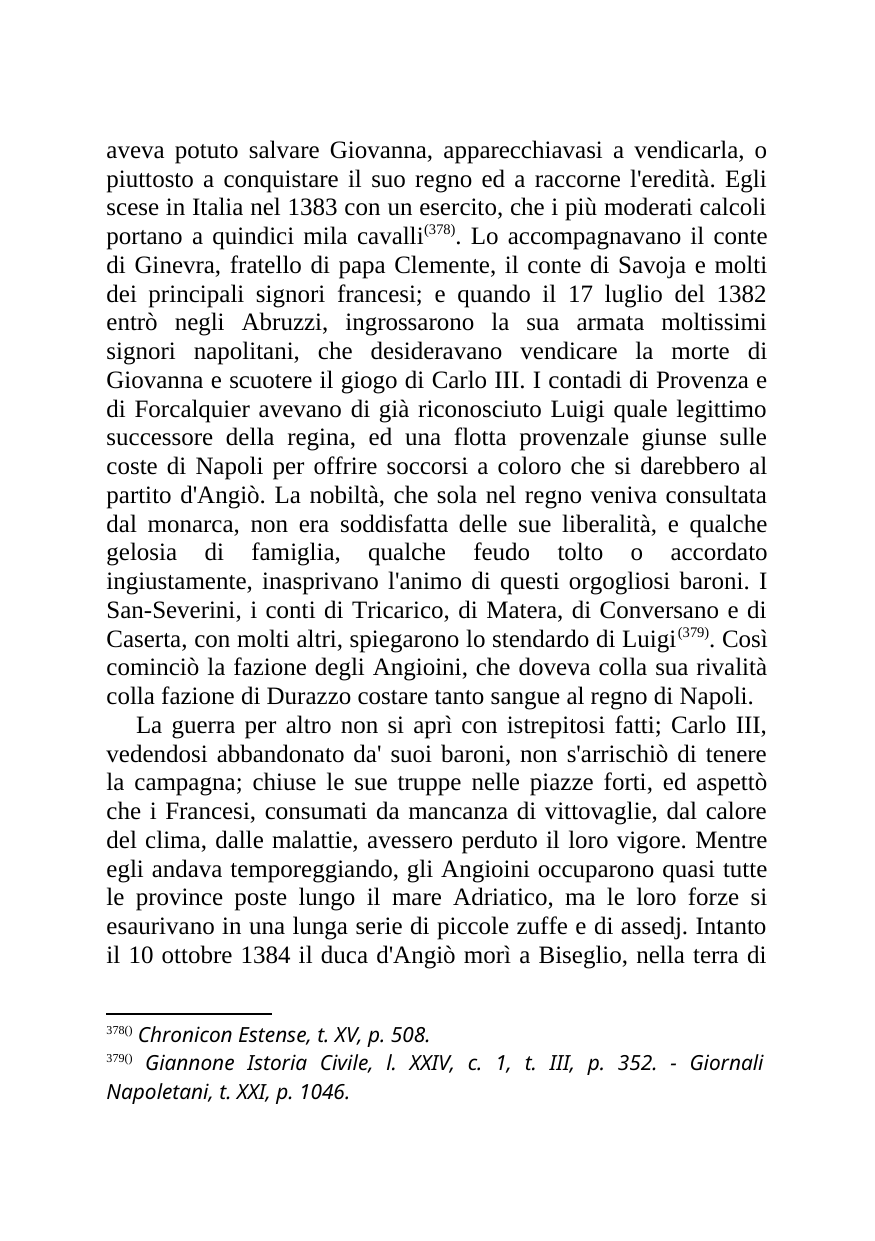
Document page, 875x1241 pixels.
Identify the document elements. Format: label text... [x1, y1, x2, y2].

text () Giannone Istoria Civile, l. XXIV, c. 1, t. III, p. 352. - Giornali Napoletani, t. XXI, p. 1046. [106, 1048, 768, 1105]
text () Chronicon Estense, t. XV, p. 508. [106, 1020, 768, 1048]
text aveva potuto salvare Giovanna, apparecchiavasi a vendicarla, o piuttosto a conquistare il suo regno ed a raccorne l'eredità. Egli scese in Italia nel 1383 con un esercito, che i più moderati calcoli portano a quindici mila cavalli(). Lo accompagnavano il conte di Ginevra, fratello di papa Clemente, il conte di Savoja e molti dei principali signori francesi; e quando il 17 luglio del 1382 entrò negli Abruzzi, ingrossarono la sua armata moltissimi signori napolitani, che desideravano vendicare la morte di Giovanna e scuotere il giogo di Carlo III. I contadi di Provenza e di Forcalquier avevano di già riconosciuto Luigi quale legittimo successore della regina, ed una flotta provenzale giunse sulle coste di Napoli per offrire soccorsi a coloro che si darebbero al partito d'Angiò. La nobiltà, che sola nel regno veniva consultata dal monarca, non era soddisfatta delle sue liberalità, e qualche gelosia di famiglia, qualche feudo tolto o accordato ingiustamente, inasprivano l'animo di questi orgogliosi baroni. I San-Severini, i conti di Tricarico, di Matera, di Conversano e di Caserta, con molti altri, spiegarono lo stendardo di Luigi(). Così cominciò la fazione degli Angioini, che doveva colla sua rivalità colla fazione di Durazzo costare tanto sangue al regno di Napoli. [106, 135, 768, 710]
text La guerra per altro non si aprì con istrepitosi fatti; Carlo III, vedendosi abbandonato da' suoi baroni, non s'arrischiò di tenere la campagna; chiuse le sue truppe nelle piazze forti, ed aspettò che i Francesi, consumati da mancanza di vittovaglie, dal calore del clima, dalle malattie, avessero perduto il loro vigore. Mentre egli andava temporeggiando, gli Angioini occuparono quasi tutte le province poste lungo il mare Adriatico, ma le loro forze si esaurivano in una lunga serie di piccole zuffe e di assedj. Intanto il 10 ottobre 1384 il duca d'Angiò morì a Biseglio, nella terra di [106, 710, 768, 969]
